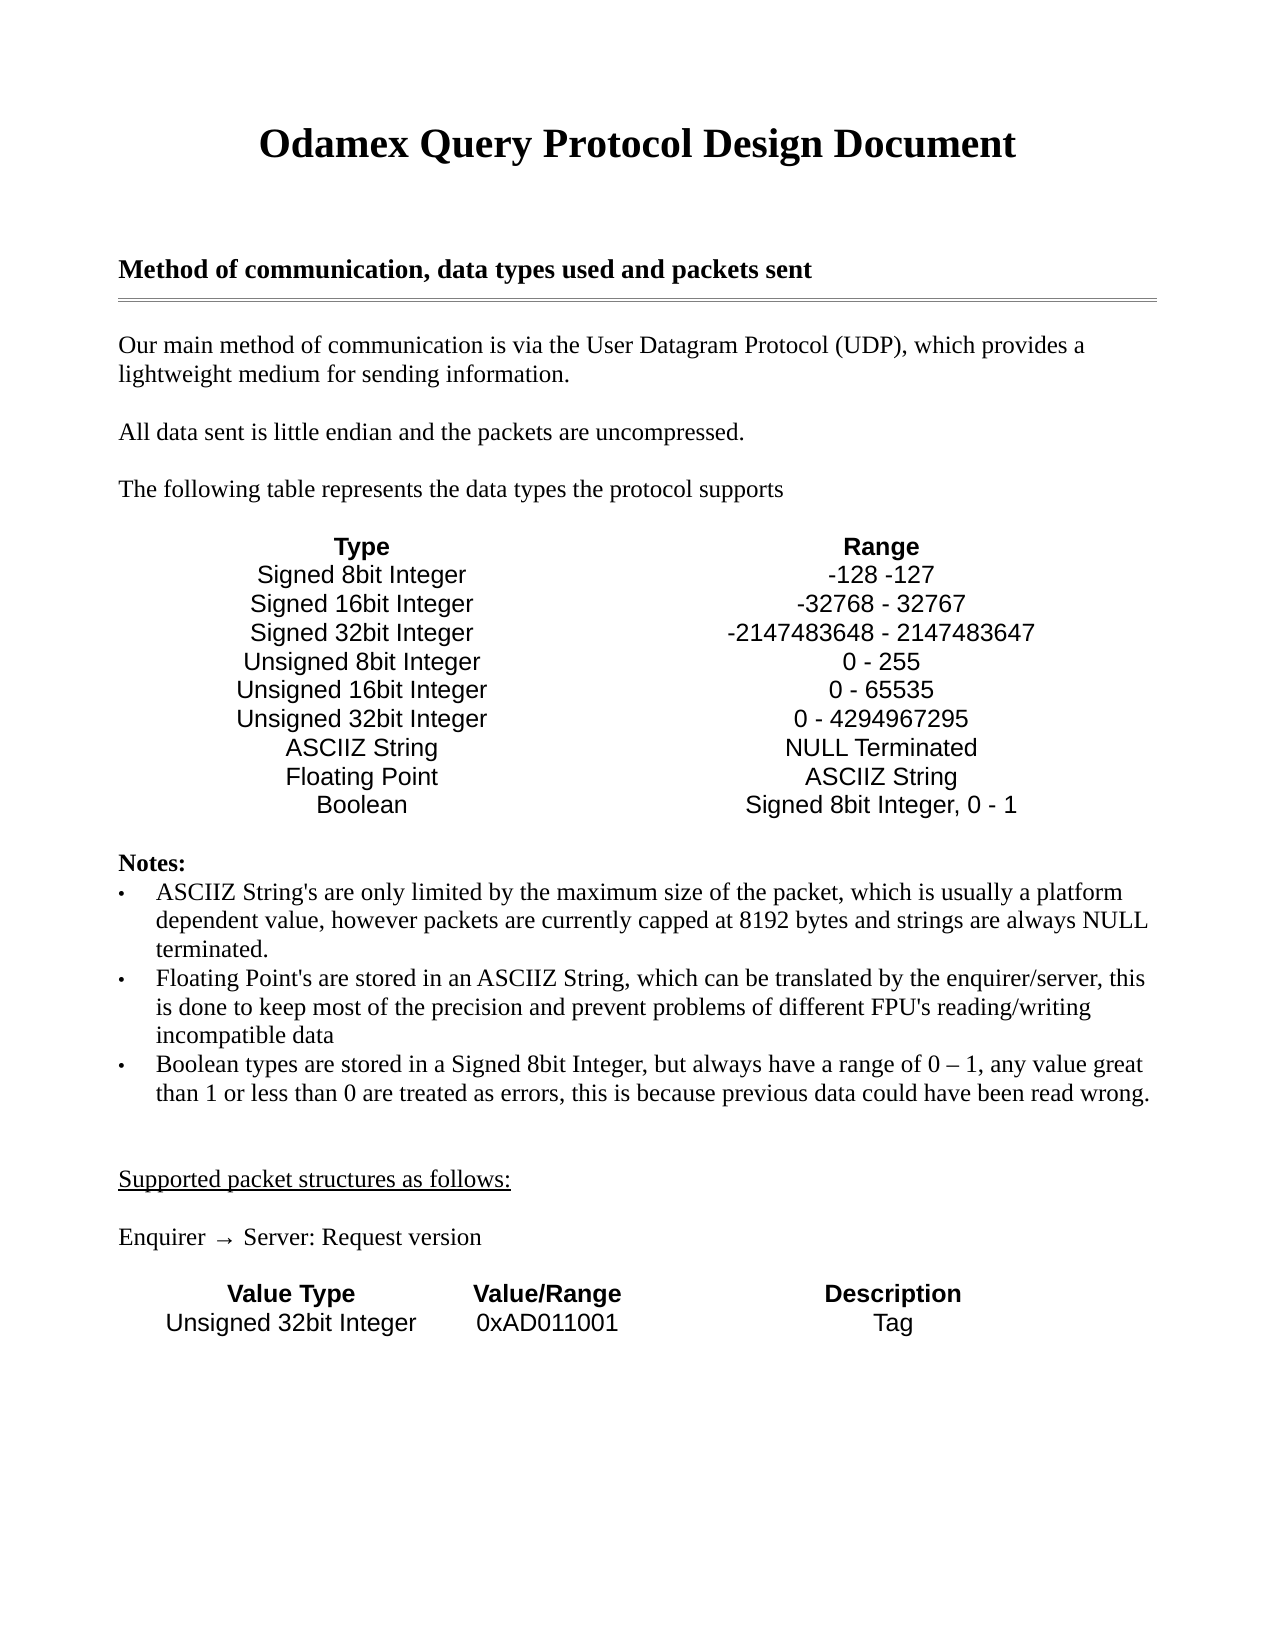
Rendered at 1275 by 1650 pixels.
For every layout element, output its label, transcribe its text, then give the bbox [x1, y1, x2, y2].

table_cell 0xAD011001 [464, 1308, 630, 1337]
table_cell Boolean [118, 790, 606, 819]
table_cell Signed 32bit Integer [118, 618, 606, 647]
table_cell Signed 8bit Integer [118, 560, 606, 589]
table_cell Unsigned 8bit Integer [118, 647, 606, 675]
table_cell Floating Point [118, 762, 606, 790]
list Floating Point's are stored in an ASCIIZ String, which can be translated by the enquirer/server, this is done to keep most of the precision and prevent problems of different FPU's reading/writing incompatible data [118, 963, 1157, 1049]
text Our main method of communication is via the User Datagram Protocol (UDP), which provides a lightweight medium for sending information. [118, 330, 1157, 388]
table_cell Unsigned 16bit Integer [118, 675, 606, 704]
text Enquirer → Server: Request version [118, 1222, 1157, 1250]
list Boolean types are stored in a Signed 8bit Integer, but always have a range of 0 – 1, any value great than 1 or less than 0 are treated as errors, this is because previous data could have been read wrong. [118, 1049, 1157, 1107]
table_cell Signed 16bit Integer [118, 589, 606, 618]
table_cell -32768 - 32767 [606, 589, 1157, 618]
table_cell -2147483648 - 2147483647 [606, 618, 1157, 647]
table_cell 0 - 65535 [606, 675, 1157, 704]
table_cell 0 - 255 [606, 647, 1157, 675]
list ASCIIZ String's are only limited by the maximum size of the packet, which is usually a platform dependent value, however packets are currently capped at 8192 bytes and strings are always NULL terminated. [118, 877, 1157, 963]
table_cell Signed 8bit Integer, 0 - 1 [606, 790, 1157, 819]
table_header Description [630, 1279, 1156, 1308]
table_cell Unsigned 32bit Integer [118, 1308, 464, 1337]
table_cell 0 - 4294967295 [606, 704, 1157, 733]
text Notes: [118, 848, 1157, 877]
table_cell -128 -127 [606, 560, 1157, 589]
text Supported packet structures as follows: [118, 1164, 1157, 1193]
table_cell Unsigned 32bit Integer [118, 704, 606, 733]
table_cell ASCIIZ String [118, 733, 606, 762]
table_header Type [118, 532, 606, 560]
text Method of communication, data types used and packets sent [118, 253, 1157, 284]
table_cell Tag [630, 1308, 1156, 1337]
table_cell ASCIIZ String [606, 762, 1157, 790]
table_header Range [606, 532, 1157, 560]
table_header Value/Range [464, 1279, 630, 1308]
text The following table represents the data types the protocol supports [118, 474, 1157, 503]
text All data sent is little endian and the packets are uncompressed. [118, 417, 1157, 445]
table_cell NULL Terminated [606, 733, 1157, 762]
table_header Value Type [118, 1279, 464, 1308]
